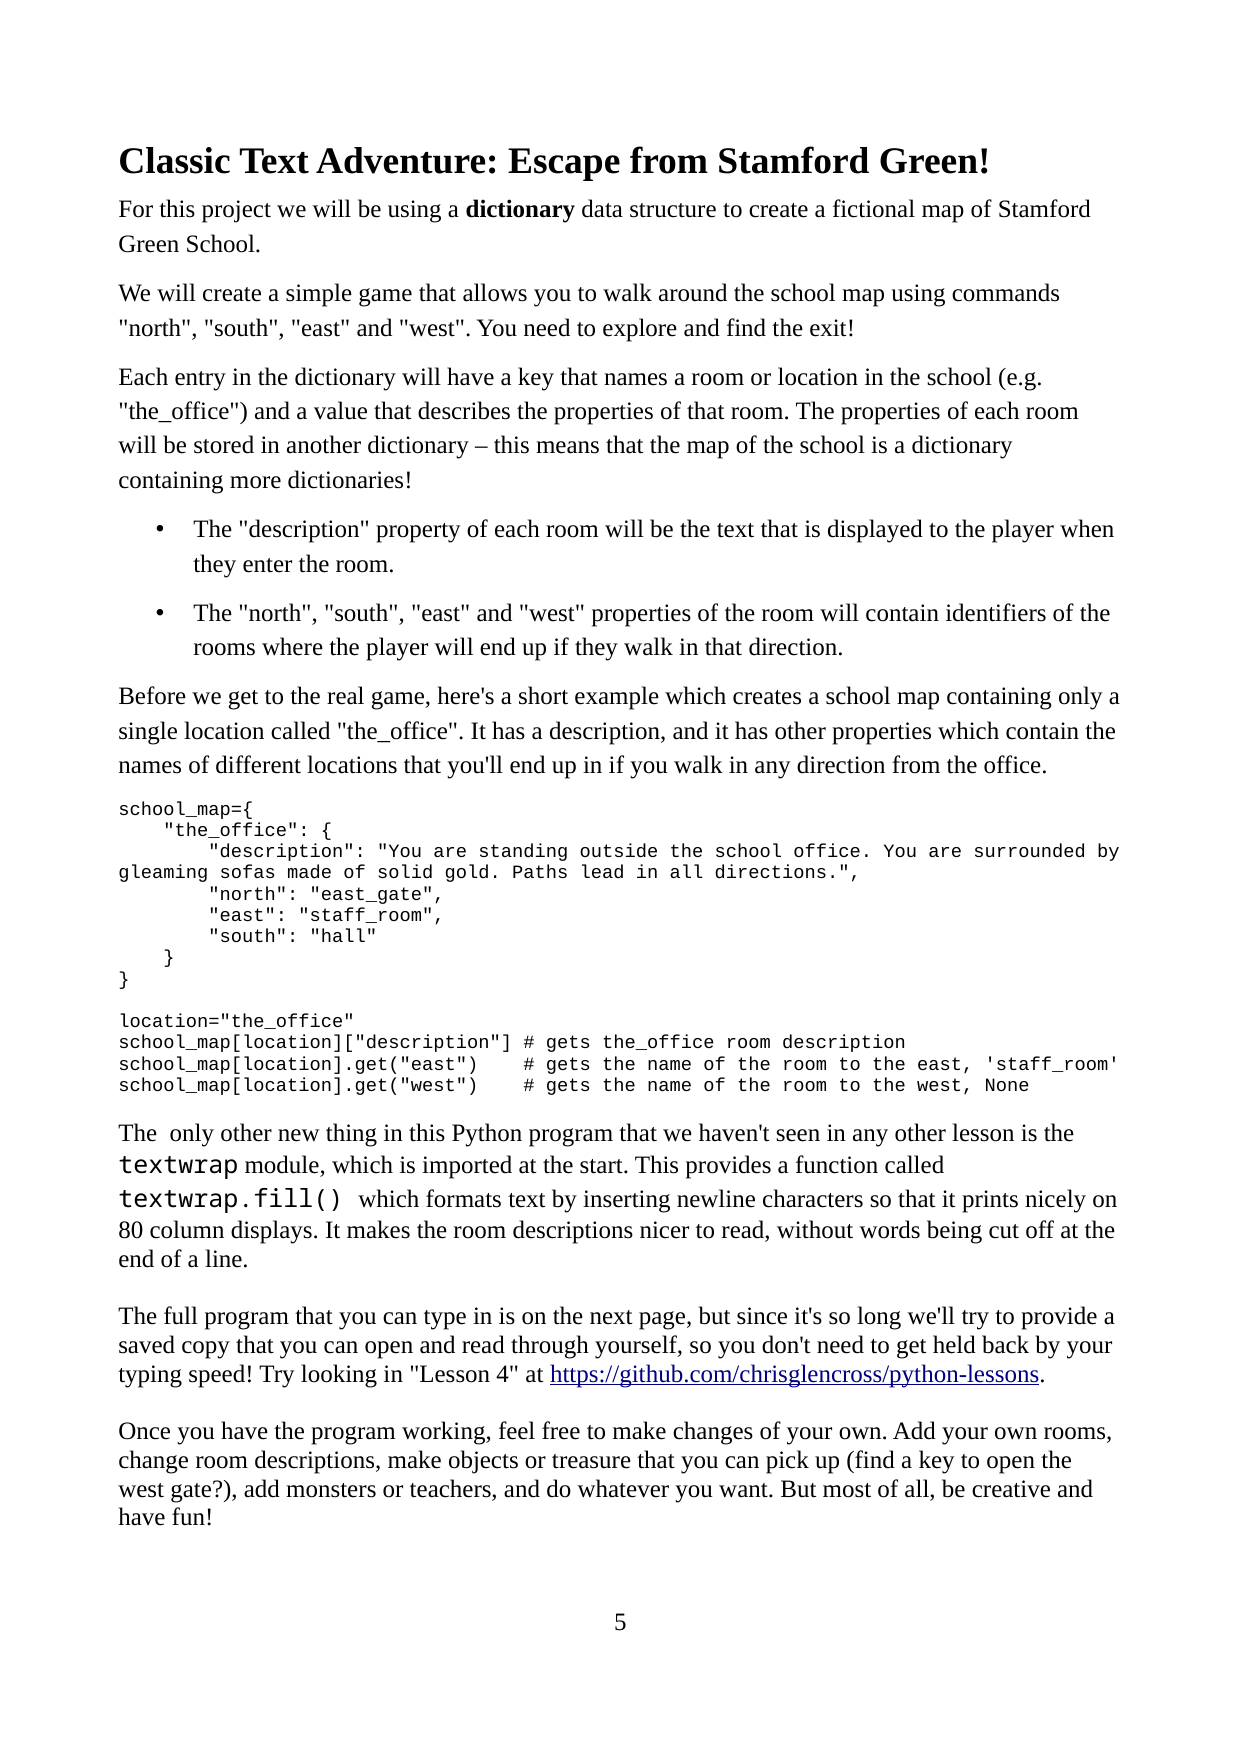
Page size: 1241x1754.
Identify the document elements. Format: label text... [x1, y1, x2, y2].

text school_map[location]["description"] # gets the_office room description [118, 1033, 1122, 1054]
text } [118, 969, 1122, 991]
text For this project we will be using a dictionary data structure to create a fictional map of Stamford Green School. [118, 194, 1122, 258]
text "north": "east_gate", [118, 884, 1122, 906]
text Each entry in the dictionary will have a key that names a room or location in the school (e.g. "the_office") and a value that describes the properties of that room. The properties of each room will be stored in another dictionary – this means that the map of the school is a dictionary containing more dictionaries! [118, 362, 1122, 494]
text The only other new thing in this Python program that we haven't seen in any other lesson is the textwrap module, which is imported at the start. This provides a function called textwrap.fill() which formats text by inserting newline characters so that it prints nicely on 80 column displays. It makes the room descriptions nicer to read, without words being cut off at the end of a line. [118, 1118, 1122, 1272]
text "east": "staff_room", [118, 906, 1122, 927]
list The "north", "south", "east" and "west" properties of the room will contain identifiers of the rooms where the player will end up if they walk in that direction. [156, 598, 1122, 661]
text school_map[location].get("east") # gets the name of the room to the east, 'staff_room' [118, 1054, 1122, 1076]
text We will create a simple game that allows you to walk around the school map using commands "north", "south", "east" and "west". You need to explore and find the exit! [118, 278, 1122, 341]
list The "description" property of each room will be the text that is displayed to the player when they enter the room. [156, 514, 1122, 577]
text "south": "hall" [118, 927, 1122, 948]
text school_map={ [118, 799, 1122, 821]
text "the_office": { [118, 821, 1122, 842]
text Once you have the program working, feel free to make changes of your own. Add your own rooms, change room descriptions, make objects or treasure that you can pick up (find a key to open the west gate?), add monsters or teachers, and do whatever you want. But most of all, be creative and have fun! [118, 1416, 1122, 1531]
text } [118, 948, 1122, 969]
text The full program that you can type in is on the next page, but since it's so long we'll try to provide a saved copy that you can open and read through yourself, so you don't need to get held back by your typing speed! Try looking in "Lesson 4" at https://github.com/chrisglencross/python-lessons. [118, 1301, 1122, 1387]
text school_map[location].get("west") # gets the name of the room to the west, None [118, 1076, 1122, 1097]
text "description": "You are standing outside the school office. You are surrounded by gleaming sofas made of solid gold. Paths lead in all directions.", [118, 842, 1122, 884]
text Before we get to the real game, here's a short example which creates a school map containing only a single location called "the_office". It has a description, and it has other properties which contain the names of different locations that you'll end up in if you walk in any direction from the office. [118, 681, 1122, 779]
subtitle Classic Text Adventure: Escape from Stamford Green! [118, 139, 1122, 182]
text location="the_office" [118, 1012, 1122, 1033]
